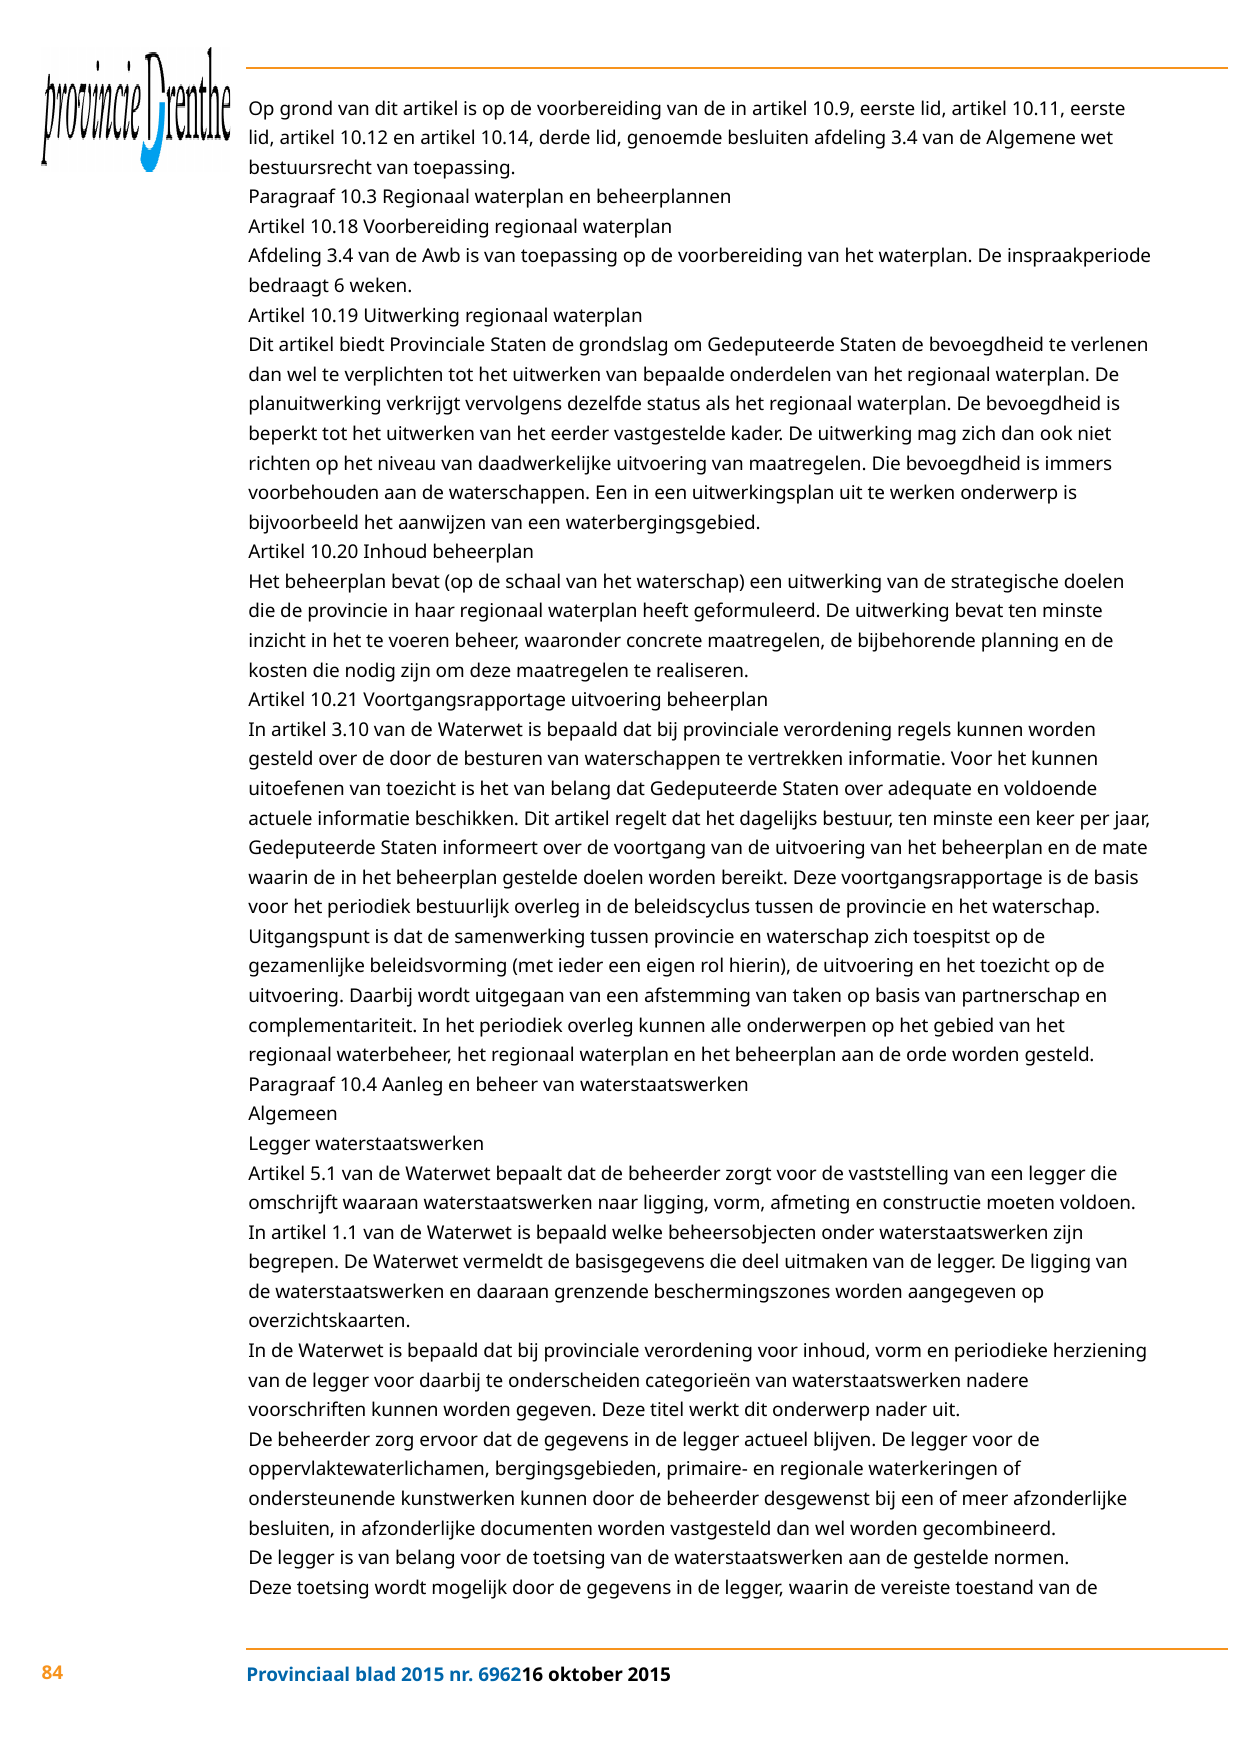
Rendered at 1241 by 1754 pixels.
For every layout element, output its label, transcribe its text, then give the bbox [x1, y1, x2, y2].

text Legger waterstaatswerken [248, 1130, 1152, 1156]
text Paragraaf 10.4 Aanleg en beheer van waterstaatswerken [248, 1071, 1152, 1097]
text Dit artikel biedt Provinciale Staten de grondslag om Gedeputeerde Staten de bevoegdheid te verlenen dan wel te verplichten tot het uitwerken van bepaalde onderdelen van het regionaal waterplan. De planuitwerking verkrijgt vervolgens dezelfde status als het regionaal waterplan. De bevoegdheid is beperkt tot het uitwerken van het eerder vastgestelde kader. De uitwerking mag zich dan ook niet richten op het niveau van daadwerkelijke uitvoering van maatregelen. Die bevoegdheid is immers voorbehouden aan de waterschappen. Een in een uitwerkingsplan uit te werken onderwerp is bijvoorbeeld het aanwijzen van een waterbergingsgebied. [248, 331, 1152, 535]
text In artikel 3.10 van de Waterwet is bepaald dat bij provinciale verordening regels kunnen worden gesteld over de door de besturen van waterschappen te vertrekken informatie. Voor het kunnen uitoefenen van toezicht is het van belang dat Gedeputeerde Staten over adequate en voldoende actuele informatie beschikken. Dit artikel regelt dat het dagelijks bestuur, ten minste een keer per jaar, Gedeputeerde Staten informeert over de voortgang van de uitvoering van het beheerplan en de mate waarin de in het beheerplan gestelde doelen worden bereikt. Deze voortgangsrapportage is de basis voor het periodiek bestuurlijk overleg in de beleidscyclus tussen de provincie en het waterschap. Uitgangspunt is dat de samenwerking tussen provincie en waterschap zich toespitst op de gezamenlijke beleidsvorming (met ieder een eigen rol hierin), de uitvoering en het toezicht op de uitvoering. Daarbij wordt uitgegaan van een afstemming van taken op basis van partnerschap en complementariteit. In het periodiek overleg kunnen alle onderwerpen op het gebied van het regionaal waterbeheer, het regionaal waterplan en het beheerplan aan de orde worden gesteld. [248, 716, 1152, 1067]
text Afdeling 3.4 van de Awb is van toepassing op de voorbereiding van het waterplan. De inspraakperiode bedraagt 6 weken. [248, 243, 1152, 298]
text De beheerder zorg ervoor dat de gegevens in de legger actueel blijven. De legger voor de oppervlaktewaterlichamen, bergingsgebieden, primaire- en regionale waterkeringen of ondersteunende kunstwerken kunnen door de beheerder desgewenst bij een of meer afzonderlijke besluiten, in afzonderlijke documenten worden vastgesteld dan wel worden gecombineerd. [248, 1426, 1152, 1541]
text Artikel 10.18 Voorbereiding regionaal waterplan [248, 213, 1152, 239]
text Artikel 5.1 van de Waterwet bepaalt dat de beheerder zorgt voor de vaststelling van een legger die omschrijft waaraan waterstaatswerken naar ligging, vorm, afmeting en constructie moeten voldoen. In artikel 1.1 van de Waterwet is bepaald welke beheersobjecten onder waterstaatswerken zijn begrepen. De Waterwet vermeldt de basisgegevens die deel uitmaken van de legger. De ligging van de waterstaatswerken en daaraan grenzende beschermingszones worden aangegeven op overzichtskaarten. [248, 1160, 1152, 1333]
text Artikel 10.19 Uitwerking regionaal waterplan [248, 302, 1152, 328]
text Algemeen [248, 1101, 1152, 1126]
picture [41, 47, 231, 172]
text Op grond van dit artikel is op de voorbereiding van de in artikel 10.9, eerste lid, artikel 10.11, eerste lid, artikel 10.12 en artikel 10.14, derde lid, genoemde besluiten afdeling 3.4 van de Algemene wet bestuursrecht van toepassing. [248, 95, 1152, 180]
text Paragraaf 10.3 Regionaal waterplan en beheerplannen [248, 183, 1152, 209]
text In de Waterwet is bepaald dat bij provinciale verordening voor inhoud, vorm en periodieke herziening van de legger voor daarbij te onderscheiden categorieën van waterstaatswerken nadere voorschriften kunnen worden gegeven. Deze titel werkt dit onderwerp nader uit. [248, 1337, 1152, 1422]
text De legger is van belang voor de toetsing van de waterstaatswerken aan de gestelde normen. [248, 1544, 1152, 1570]
text Artikel 10.20 Inhoud beheerplan [248, 538, 1152, 564]
text Het beheerplan bevat (op de schaal van het waterschap) een uitwerking van de strategische doelen die de provincie in haar regionaal waterplan heeft geformuleerd. De uitwerking bevat ten minste inzicht in het te voeren beheer, waaronder concrete maatregelen, de bijbehorende planning en de kosten die nodig zijn om deze maatregelen te realiseren. [248, 568, 1152, 683]
text Artikel 10.21 Voortgangsrapportage uitvoering beheerplan [248, 686, 1152, 712]
text Deze toetsing wordt mogelijk door de gegevens in de legger, waarin de vereiste toestand van de [248, 1574, 1152, 1600]
